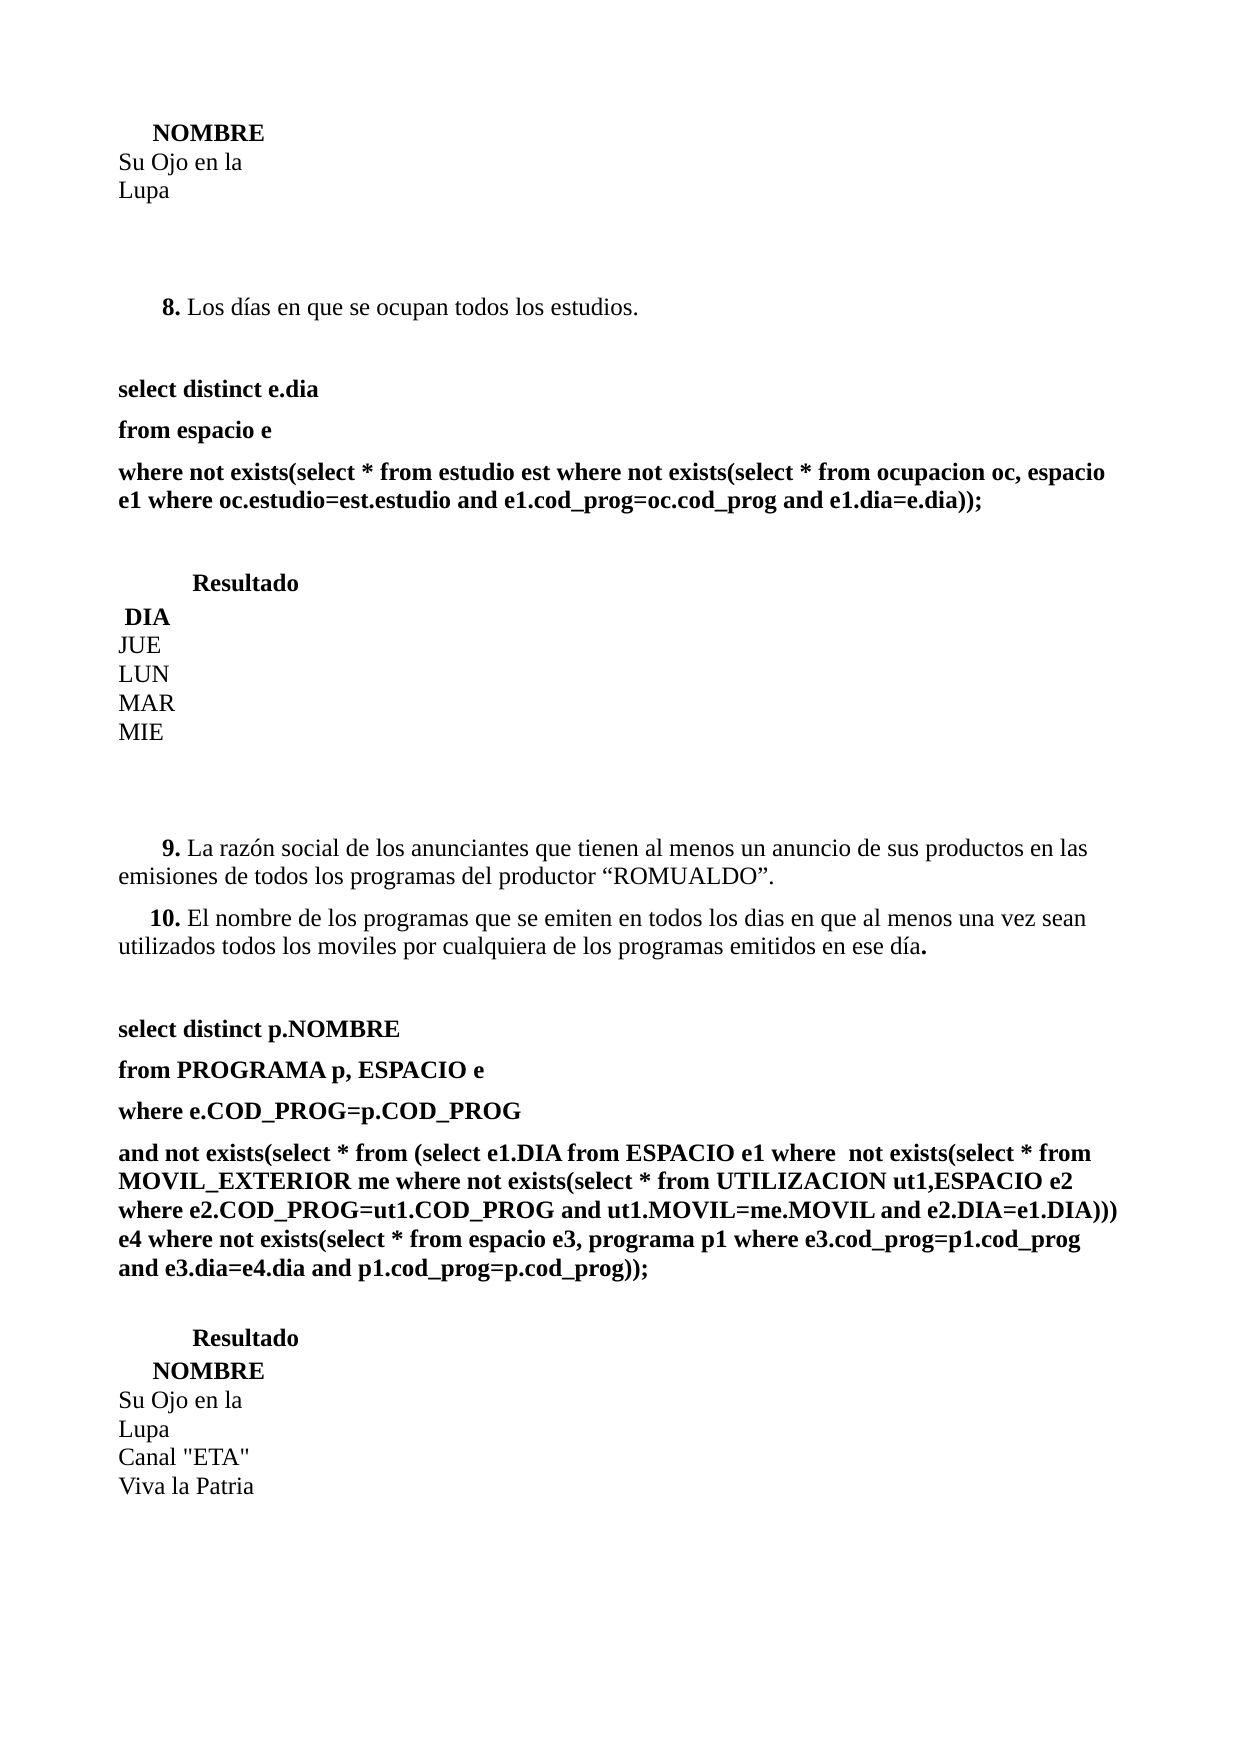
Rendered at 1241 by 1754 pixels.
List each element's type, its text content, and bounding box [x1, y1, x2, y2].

text select distinct e.dia [118, 374, 1122, 403]
text from espacio e [118, 416, 1122, 444]
table_cell MAR [118, 688, 176, 717]
table_cell LUN [118, 659, 176, 688]
text where not exists(select * from estudio est where not exists(select * from ocupacion oc, espacio e1 where oc.estudio=est.estudio and e1.cod_prog=oc.cod_prog and e1.dia=e.dia)); [118, 457, 1122, 514]
table_cell JUE [118, 630, 176, 659]
text 8. Los días en que se ocupan todos los estudios. [118, 292, 1122, 321]
text Resultado [118, 1323, 1122, 1351]
text select distinct p.NOMBRE [118, 1014, 1122, 1043]
table_cell Su Ojo en la Lupa [118, 147, 299, 204]
text and not exists(select * from (select e1.DIA from ESPACIO e1 where not exists(select * from MOVIL_EXTERIOR me where not exists(select * from UTILIZACION ut1,ESPACIO e2 where e2.COD_PROG=ut1.COD_PROG and ut1.MOVIL=me.MOVIL and e2.DIA=e1.DIA))) e4 where not exists(select * from espacio e3, programa p1 where e3.cod_prog=p1.cod_prog and e3.dia=e4.dia and p1.cod_prog=p.cod_prog)); [118, 1138, 1122, 1281]
table_header NOMBRE [118, 118, 299, 147]
text from PROGRAMA p, ESPACIO e [118, 1055, 1122, 1084]
table_cell MIE [118, 717, 176, 745]
table_cell [118, 205, 299, 209]
text 10. El nombre de los programas que se emiten en todos los dias en que al menos una vez sean utilizados todos los moviles por cualquiera de los programas emitidos en ese día. [118, 903, 1122, 960]
text 9. La razón social de los anunciantes que tienen al menos un anuncio de sus productos en las emisiones de todos los programas del productor “ROMUALDO”. [118, 833, 1122, 890]
table_cell [118, 1500, 299, 1505]
text where e.COD_PROG=p.COD_PROG [118, 1096, 1122, 1125]
table_cell Viva la Patria [118, 1471, 299, 1500]
table_cell Su Ojo en la Lupa [118, 1385, 299, 1442]
table_header NOMBRE [118, 1356, 299, 1385]
table_cell Canal "ETA" [118, 1443, 299, 1471]
text Resultado [118, 568, 1122, 597]
table_cell [118, 745, 176, 750]
table_header DIA [118, 602, 176, 630]
